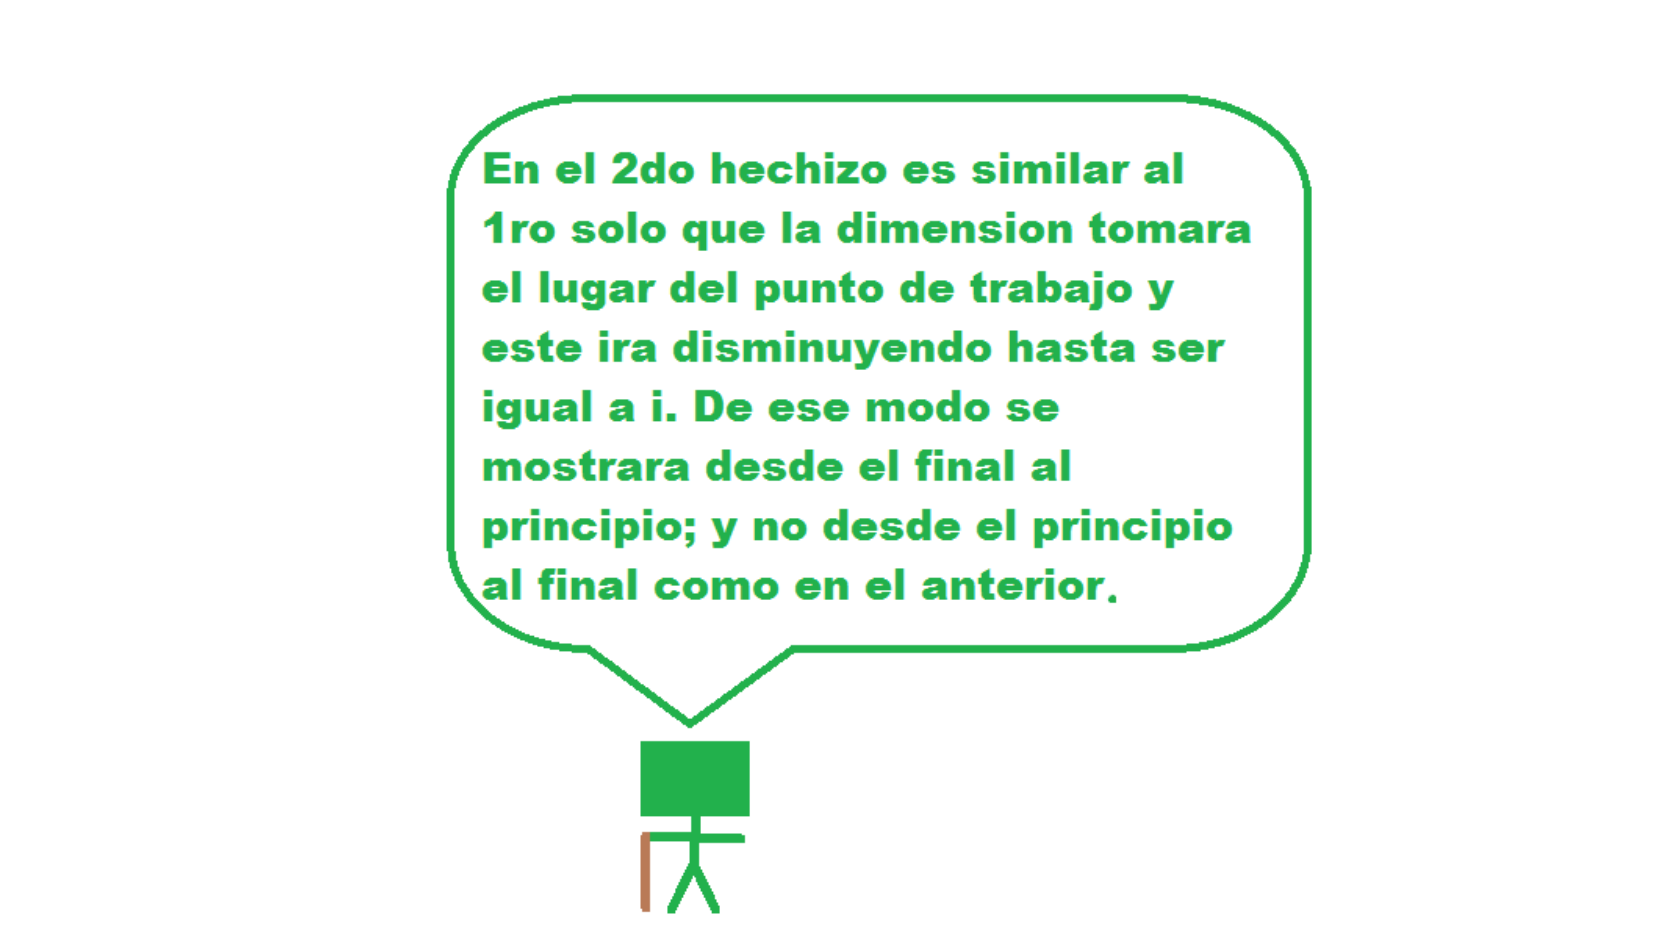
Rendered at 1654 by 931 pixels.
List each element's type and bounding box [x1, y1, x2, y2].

picture [425, 82, 1326, 920]
